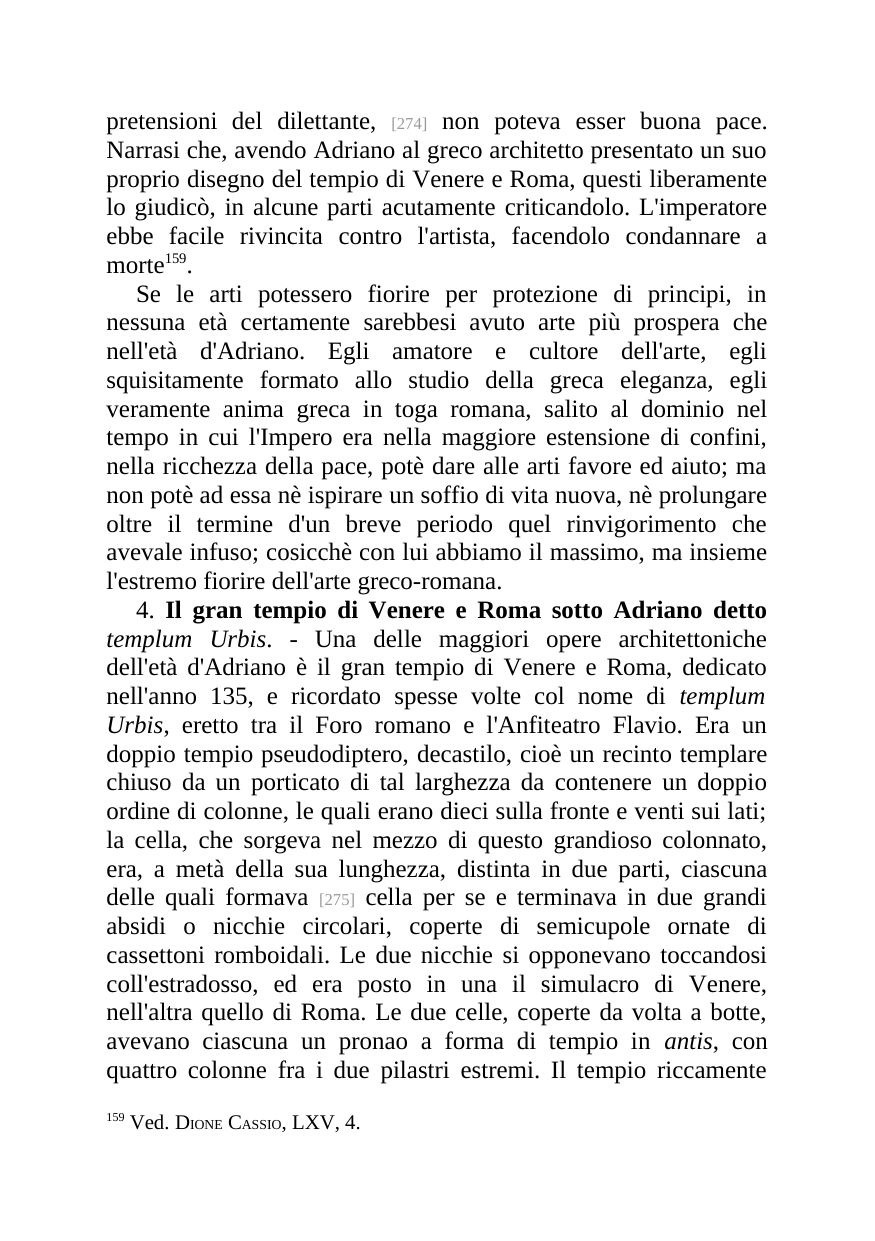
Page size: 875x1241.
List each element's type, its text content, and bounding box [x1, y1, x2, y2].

text 4. Il gran tempio di Venere e Roma sotto Adriano detto templum Urbis. - Una delle maggiori opere architettoniche dell'età d'Adriano è il gran tempio di Venere e Roma, dedicato nell'anno 135, e ricordato spesse volte col nome di templum Urbis, eretto tra il Foro romano e l'Anfiteatro Flavio. Era un doppio tempio pseudodiptero, decastilo, cioè un recinto templare chiuso da un porticato di tal larghezza da contenere un doppio ordine di colonne, le quali erano dieci sulla fronte e venti sui lati; la cella, che sorgeva nel mezzo di questo grandioso colonnato, era, a metà della sua lunghezza, distinta in due parti, ciascuna delle quali formava [275] cella per se e terminava in due grandi absidi o nicchie circolari, coperte di semicupole ornate di cassettoni romboidali. Le due nicchie si opponevano toccandosi coll'estradosso, ed era posto in una il simulacro di Venere, nell'altra quello di Roma. Le due celle, coperte da volta a botte, avevano ciascuna un pronao a forma di tempio in antis, con quattro colonne fra i due pilastri estremi. Il tempio riccamente [106, 595, 768, 1084]
text Se le arti potessero fiorire per protezione di principi, in nessuna età certamente sarebbesi avuto arte più prospera che nell'età d'Adriano. Egli amatore e cultore dell'arte, egli squisitamente formato allo studio della greca eleganza, egli veramente anima greca in toga romana, salito al dominio nel tempo in cui l'Impero era nella maggiore estensione di confini, nella ricchezza della pace, potè dare alle arti favore ed aiuto; ma non potè ad essa nè ispirare un soffio di vita nuova, nè prolungare oltre il termine d'un breve periodo quel rinvigorimento che avevale infuso; cosicchè con lui abbiamo il massimo, ma insieme l'estremo fiorire dell'arte greco-romana. [106, 279, 768, 595]
text pretensioni del dilettante, [274] non poteva esser buona pace. Narrasi che, avendo Adriano al greco architetto presentato un suo proprio disegno del tempio di Venere e Roma, questi liberamente lo giudicò, in alcune parti acutamente criticandolo. L'imperatore ebbe facile rivincita contro l'artista, facendolo condannare a morte. [106, 106, 768, 279]
text Ved. Dione Cassio, LXV, 4. [106, 1110, 768, 1134]
